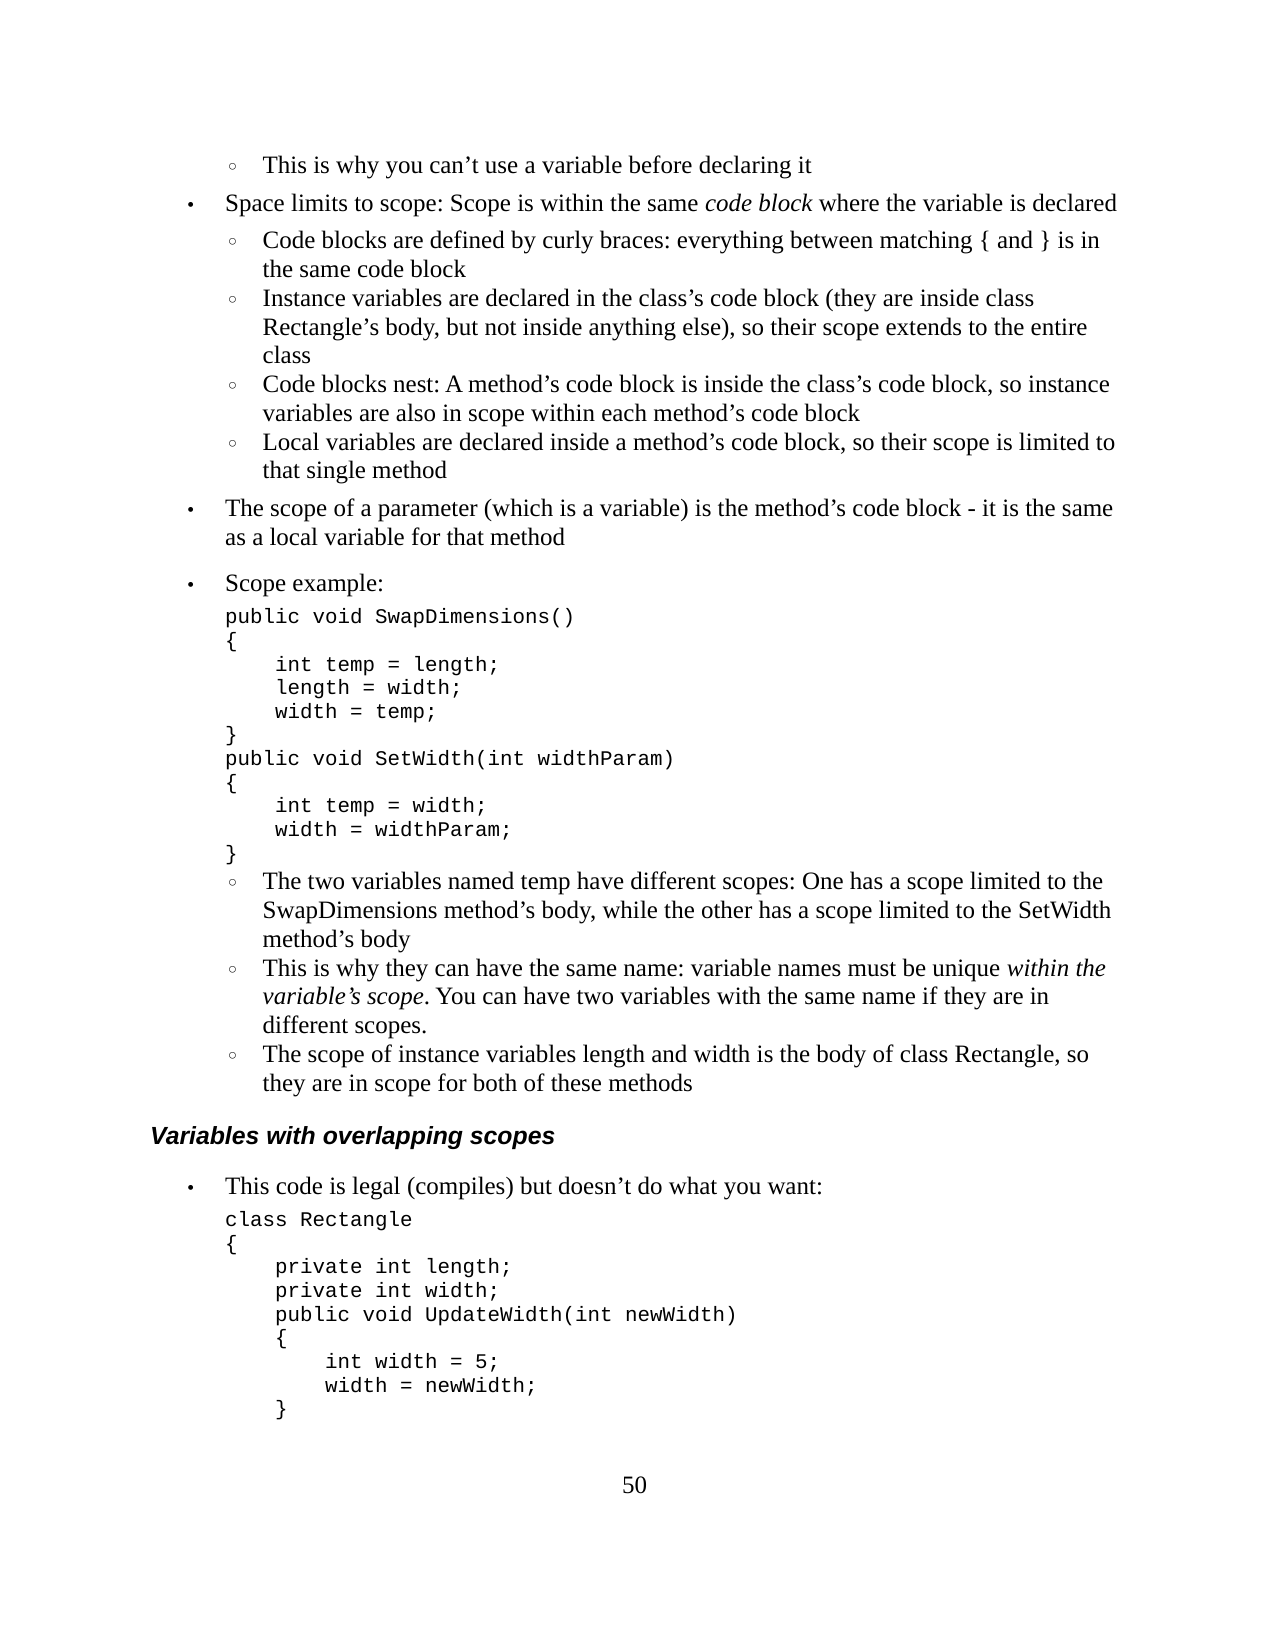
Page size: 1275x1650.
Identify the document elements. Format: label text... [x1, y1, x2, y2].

list Instance variables are declared in the class’s code block (they are inside class Rectangle’s body, but not inside anything else), so their scope extends to the entire class [225, 283, 1125, 369]
list Scope example: [187, 568, 1125, 597]
subtitle Variables with overlapping scopes [150, 1121, 1125, 1150]
list This is why you can’t use a variable before declaring it [225, 150, 1125, 179]
list Code blocks are defined by curly braces: everything between matching { and } is in the same code block [225, 225, 1125, 283]
list width = newWidth; [187, 1374, 1125, 1398]
list This code is legal (compiles) but doesn’t do what you want: [187, 1171, 1125, 1200]
list width = widthParam; [187, 819, 1125, 843]
list int width = 5; [187, 1351, 1125, 1374]
list This is why they can have the same name: variable names must be unique within the variable’s scope. You can have two variables with the same name if they are in different scopes. [225, 953, 1125, 1039]
list { [187, 772, 1125, 795]
list length = width; [187, 677, 1125, 701]
list The two variables named temp have different scopes: One has a scope limited to the SwapDimensions method’s body, while the other has a scope limited to the SetWidth method’s body [225, 866, 1125, 953]
list int temp = length; [187, 653, 1125, 677]
list Code blocks nest: A method’s code block is inside the class’s code block, so instance variables are also in scope within each method’s code block [225, 369, 1125, 427]
list The scope of a parameter (which is a variable) is the method’s code block - it is the same as a local variable for that method [187, 493, 1125, 551]
list int temp = width; [187, 795, 1125, 819]
list public void UpdateWidth(int newWidth) [187, 1304, 1125, 1327]
list public void SetWidth(int widthParam) [187, 748, 1125, 772]
list class Rectangle [187, 1209, 1125, 1233]
list { [187, 630, 1125, 653]
list private int width; [187, 1280, 1125, 1304]
list Local variables are declared inside a method’s code block, so their scope is limited to that single method [225, 427, 1125, 484]
list } [187, 843, 1125, 866]
list { [187, 1233, 1125, 1256]
list } [187, 724, 1125, 748]
list Space limits to scope: Scope is within the same code block where the variable is declared [187, 188, 1125, 216]
list { [187, 1327, 1125, 1351]
list } [187, 1398, 1125, 1422]
list private int length; [187, 1256, 1125, 1280]
list The scope of instance variables length and width is the body of class Rectangle, so they are in scope for both of these methods [225, 1039, 1125, 1096]
list public void SwapDimensions() [187, 606, 1125, 630]
list width = temp; [187, 701, 1125, 724]
